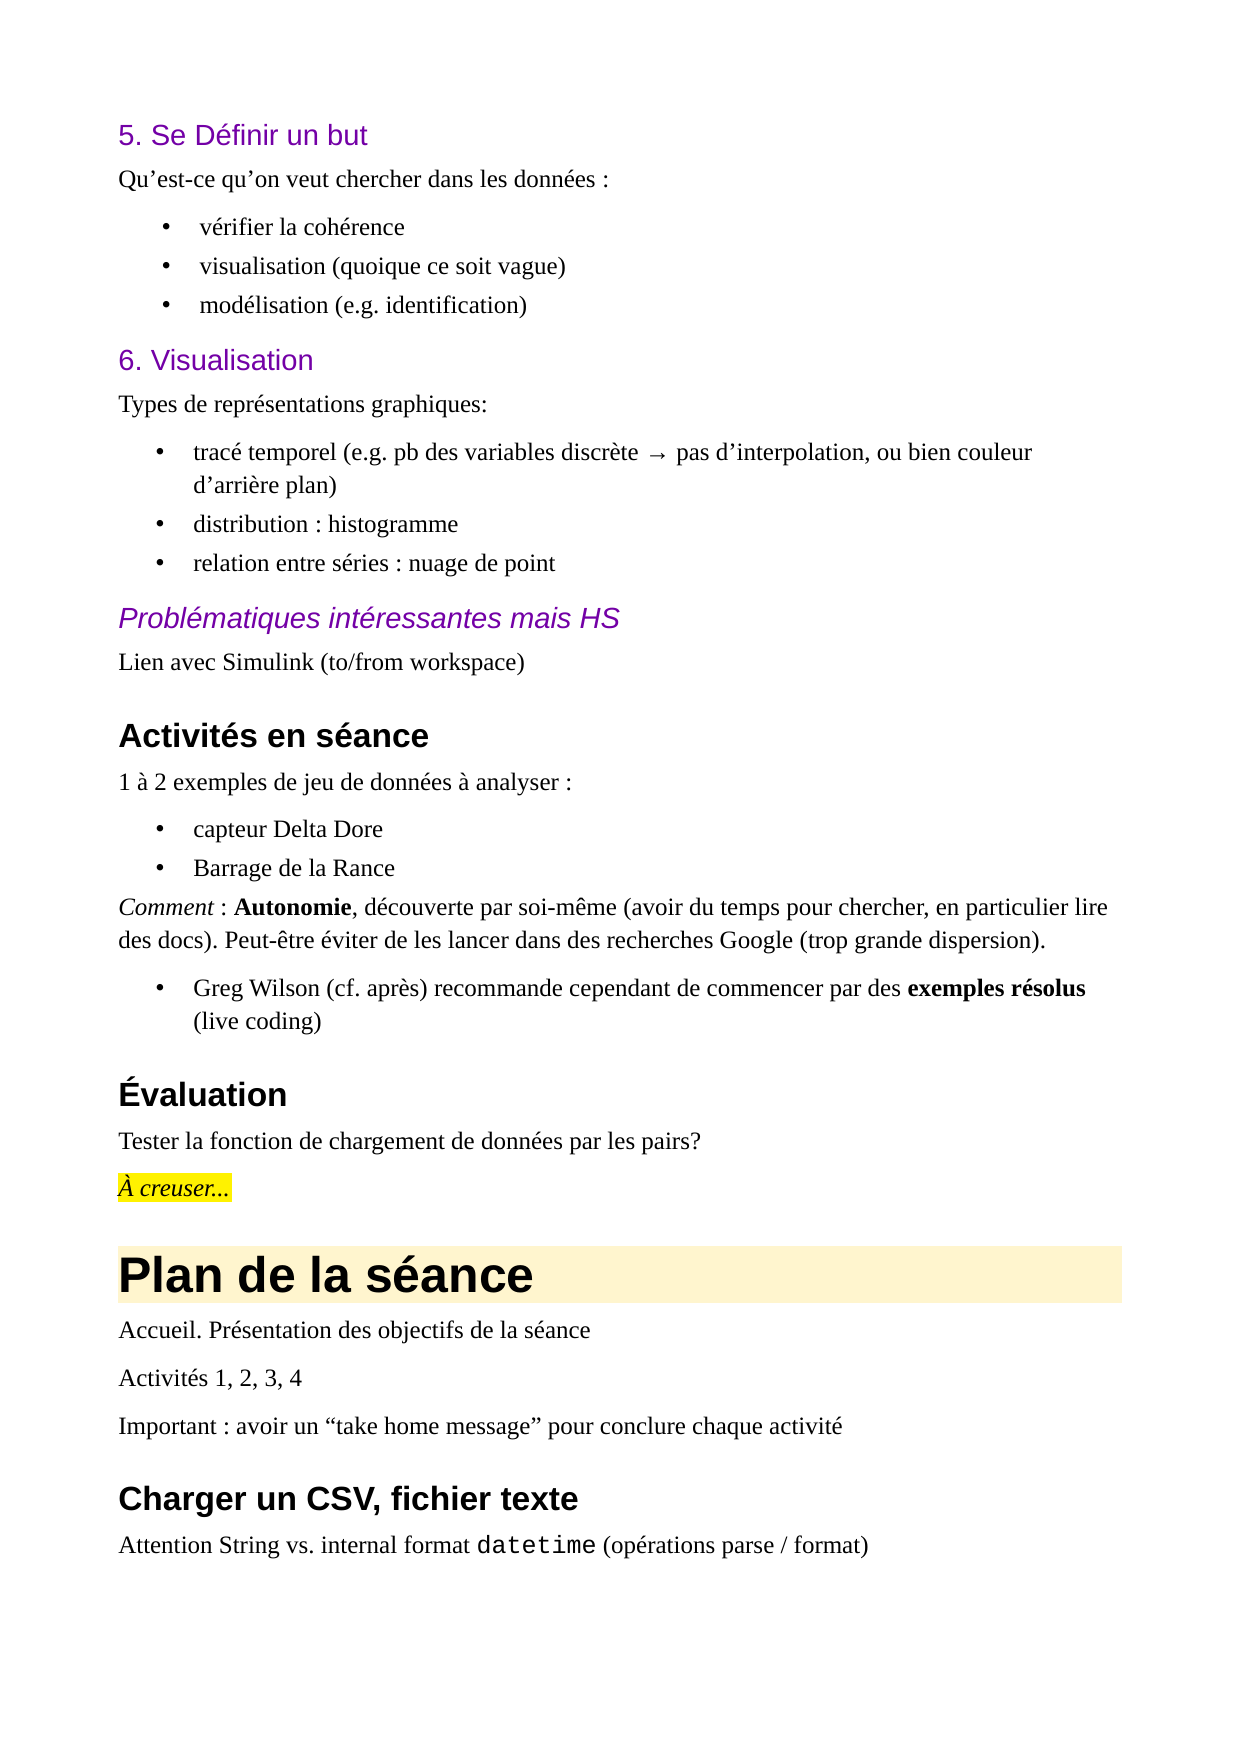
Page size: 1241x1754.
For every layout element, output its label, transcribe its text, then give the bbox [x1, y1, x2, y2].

list relation entre séries : nuage de point [156, 548, 1122, 577]
text Comment : Autonomie, découverte par soi-même (avoir du temps pour chercher, en particulier lire des docs). Peut-être éviter de les lancer dans des recherches Google (trop grande dispersion). [118, 892, 1122, 954]
list modélisation (e.g. identification) [162, 290, 1122, 318]
text Types de représentations graphiques: [118, 389, 1122, 418]
text Lien avec Simulink (to/from workspace) [118, 647, 1122, 676]
subtitle Visualisation [118, 343, 1122, 377]
list distribution : histogramme [156, 509, 1122, 538]
subtitle Plan de la séance [118, 1246, 1122, 1303]
text Important : avoir un “take home message” pour conclure chaque activité [118, 1411, 1122, 1439]
text Tester la fonction de chargement de données par les pairs? [118, 1126, 1122, 1154]
list vérifier la cohérence [162, 212, 1122, 241]
text Accueil. Présentation des objectifs de la séance [118, 1316, 1122, 1344]
subtitle Charger un CSV, fichier texte [118, 1479, 1122, 1518]
list Barrage de la Rance [156, 853, 1122, 882]
subtitle Se Définir un but [118, 118, 1122, 152]
subtitle Évaluation [118, 1074, 1122, 1113]
text À creuser... [118, 1173, 1122, 1202]
list tracé temporel (e.g. pb des variables discrète → pas d’interpolation, ou bien couleur d’arrière plan) [156, 437, 1122, 499]
list visualisation (quoique ce soit vague) [162, 251, 1122, 279]
text Activités 1, 2, 3, 4 [118, 1363, 1122, 1392]
list capteur Delta Dore [156, 814, 1122, 843]
subtitle Problématiques intéressantes mais HS [118, 601, 1122, 635]
subtitle Activités en séance [118, 716, 1122, 754]
text 1 à 2 exemples de jeu de données à analyser : [118, 767, 1122, 796]
list Greg Wilson (cf. après) recommande cependant de commencer par des exemples résolus (live coding) [156, 973, 1122, 1035]
text Qu’est-ce qu’on veut chercher dans les données : [118, 164, 1122, 193]
text Attention String vs. internal format datetime (opérations parse / format) [118, 1530, 1122, 1561]
